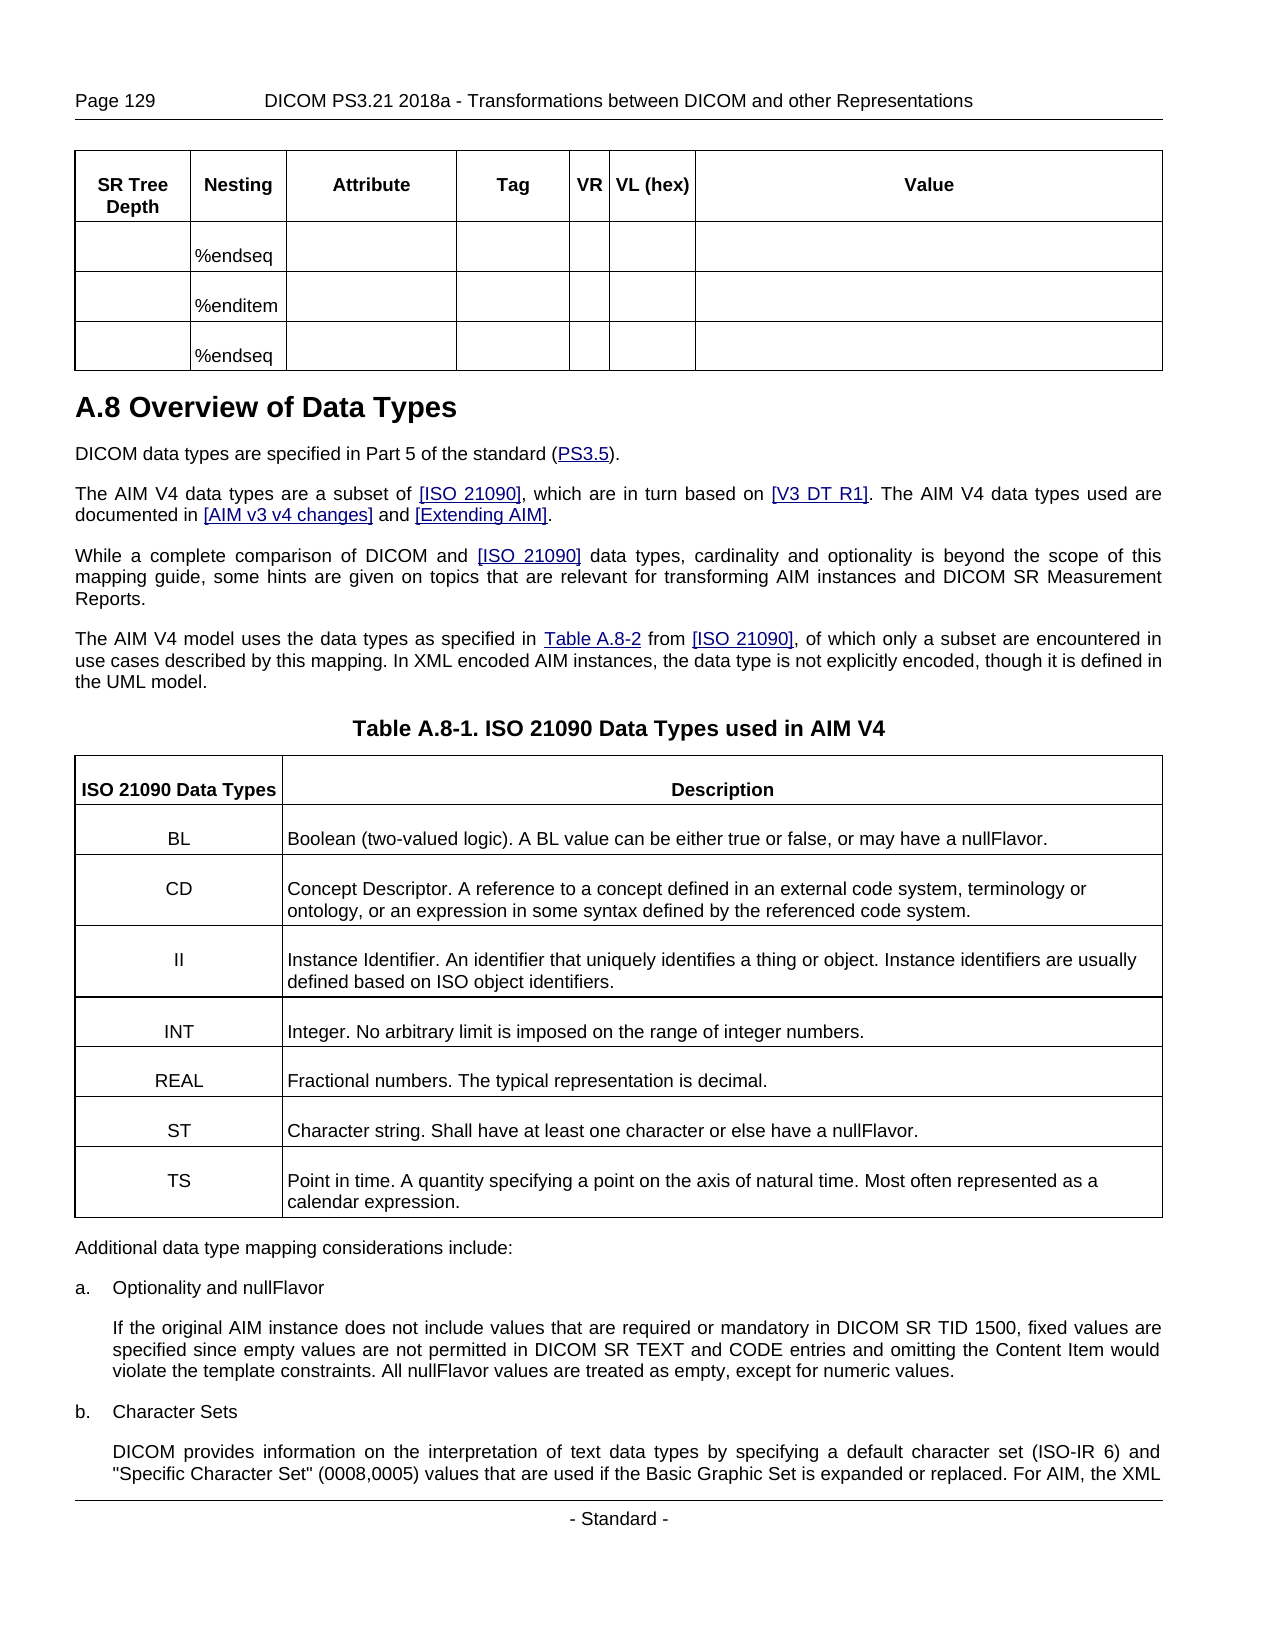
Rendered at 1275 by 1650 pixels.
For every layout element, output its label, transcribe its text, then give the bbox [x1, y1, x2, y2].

text The AIM V4 data types are a subset of [ISO 21090], which are in turn based on [V3 DT R1]. The AIM V4 data types used are documented in [AIM v3 v4 changes] and [Extending AIM]. [75, 483, 1162, 526]
table_cell %enditem [191, 272, 286, 321]
table_cell [696, 272, 1162, 321]
table_cell [457, 322, 569, 370]
table_cell Fractional numbers. The typical representation is decimal. [283, 1047, 1162, 1096]
list Optionality and nullFlavor [75, 1277, 1162, 1298]
table_cell Instance Identifier. An identifier that uniquely identifies a thing or object. Instance identifiers are usually defined based on ISO object identifiers. [283, 926, 1162, 996]
list DICOM provides information on the interpretation of text data types by specifying a default character set (ISO-IR 6) and "Specific Character Set" (0008,0005) values that are used if the Basic Graphic Set is expanded or replaced. For AIM, the XML [75, 1441, 1162, 1484]
table_cell %endseq [191, 322, 286, 370]
table_cell Point in time. A quantity specifying a point on the axis of natural time. Most often represented as a calendar expression. [283, 1147, 1162, 1217]
text While a complete comparison of DICOM and [ISO 21090] data types, cardinality and optionality is beyond the scope of this mapping guide, some hints are given on topics that are relevant for transforming AIM instances and DICOM SR Measurement Reports. [75, 544, 1162, 609]
table_cell [76, 272, 190, 321]
table_header Value [696, 151, 1162, 221]
table_cell BL [76, 805, 282, 854]
table_cell [76, 222, 190, 271]
table_cell ST [76, 1097, 282, 1146]
table_header Tag [457, 151, 569, 221]
table_header Description [283, 756, 1162, 804]
table_cell [610, 322, 695, 370]
table_cell Integer. No arbitrary limit is imposed on the range of integer numbers. [283, 998, 1162, 1046]
table_cell CD [76, 855, 282, 925]
table_cell Concept Descriptor. A reference to a concept defined in an external code system, terminology or ontology, or an expression in some syntax defined by the referenced code system. [283, 855, 1162, 925]
table_header Nesting [191, 151, 286, 221]
text Additional data type mapping considerations include: [75, 1237, 1162, 1258]
table_cell [570, 322, 609, 370]
table_cell Character string. Shall have at least one character or else have a nullFlavor. [283, 1097, 1162, 1146]
text The AIM V4 model uses the data types as specified in Table A.8-2 from [ISO 21090], of which only a subset are encountered in use cases described by this mapping. In XML encoded AIM instances, the data type is not explicitly encoded, though it is defined in the UML model. [75, 628, 1162, 693]
text A.8 Overview of Data Types [75, 390, 1162, 424]
table_header VL (hex) [610, 151, 695, 221]
text DICOM data types are specified in Part 5 of the standard (PS3.5). [75, 442, 1162, 464]
table_cell [287, 222, 456, 271]
table_cell REAL [76, 1047, 282, 1096]
text Table A.8-1. ISO 21090 Data Types used in AIM V4 [75, 715, 1162, 741]
list Character Sets [75, 1401, 1162, 1422]
table_cell [457, 222, 569, 271]
table_cell [610, 222, 695, 271]
table_header ISO 21090 Data Types [76, 756, 282, 804]
table_cell [570, 222, 609, 271]
table_cell [457, 272, 569, 321]
list If the original AIM instance does not include values that are required or mandatory in DICOM SR TID 1500, fixed values are specified since empty values are not permitted in DICOM SR TEXT and CODE entries and omitting the Content Item would violate the template constraints. All nullFlavor values are treated as empty, except for numeric values. [75, 1317, 1162, 1382]
table_cell [696, 222, 1162, 271]
table_header VR [570, 151, 609, 221]
table_cell [287, 272, 456, 321]
table_cell [76, 322, 190, 370]
table_cell INT [76, 998, 282, 1046]
table_cell TS [76, 1147, 282, 1217]
table_header Attribute [287, 151, 456, 221]
table_cell Boolean (two-valued logic). A BL value can be either true or false, or may have a nullFlavor. [283, 805, 1162, 854]
table_cell II [76, 926, 282, 996]
table_cell [287, 322, 456, 370]
table_cell [696, 322, 1162, 370]
table_cell [610, 272, 695, 321]
table_header SR Tree Depth [76, 151, 190, 221]
table_cell [570, 272, 609, 321]
table_cell %endseq [191, 222, 286, 271]
